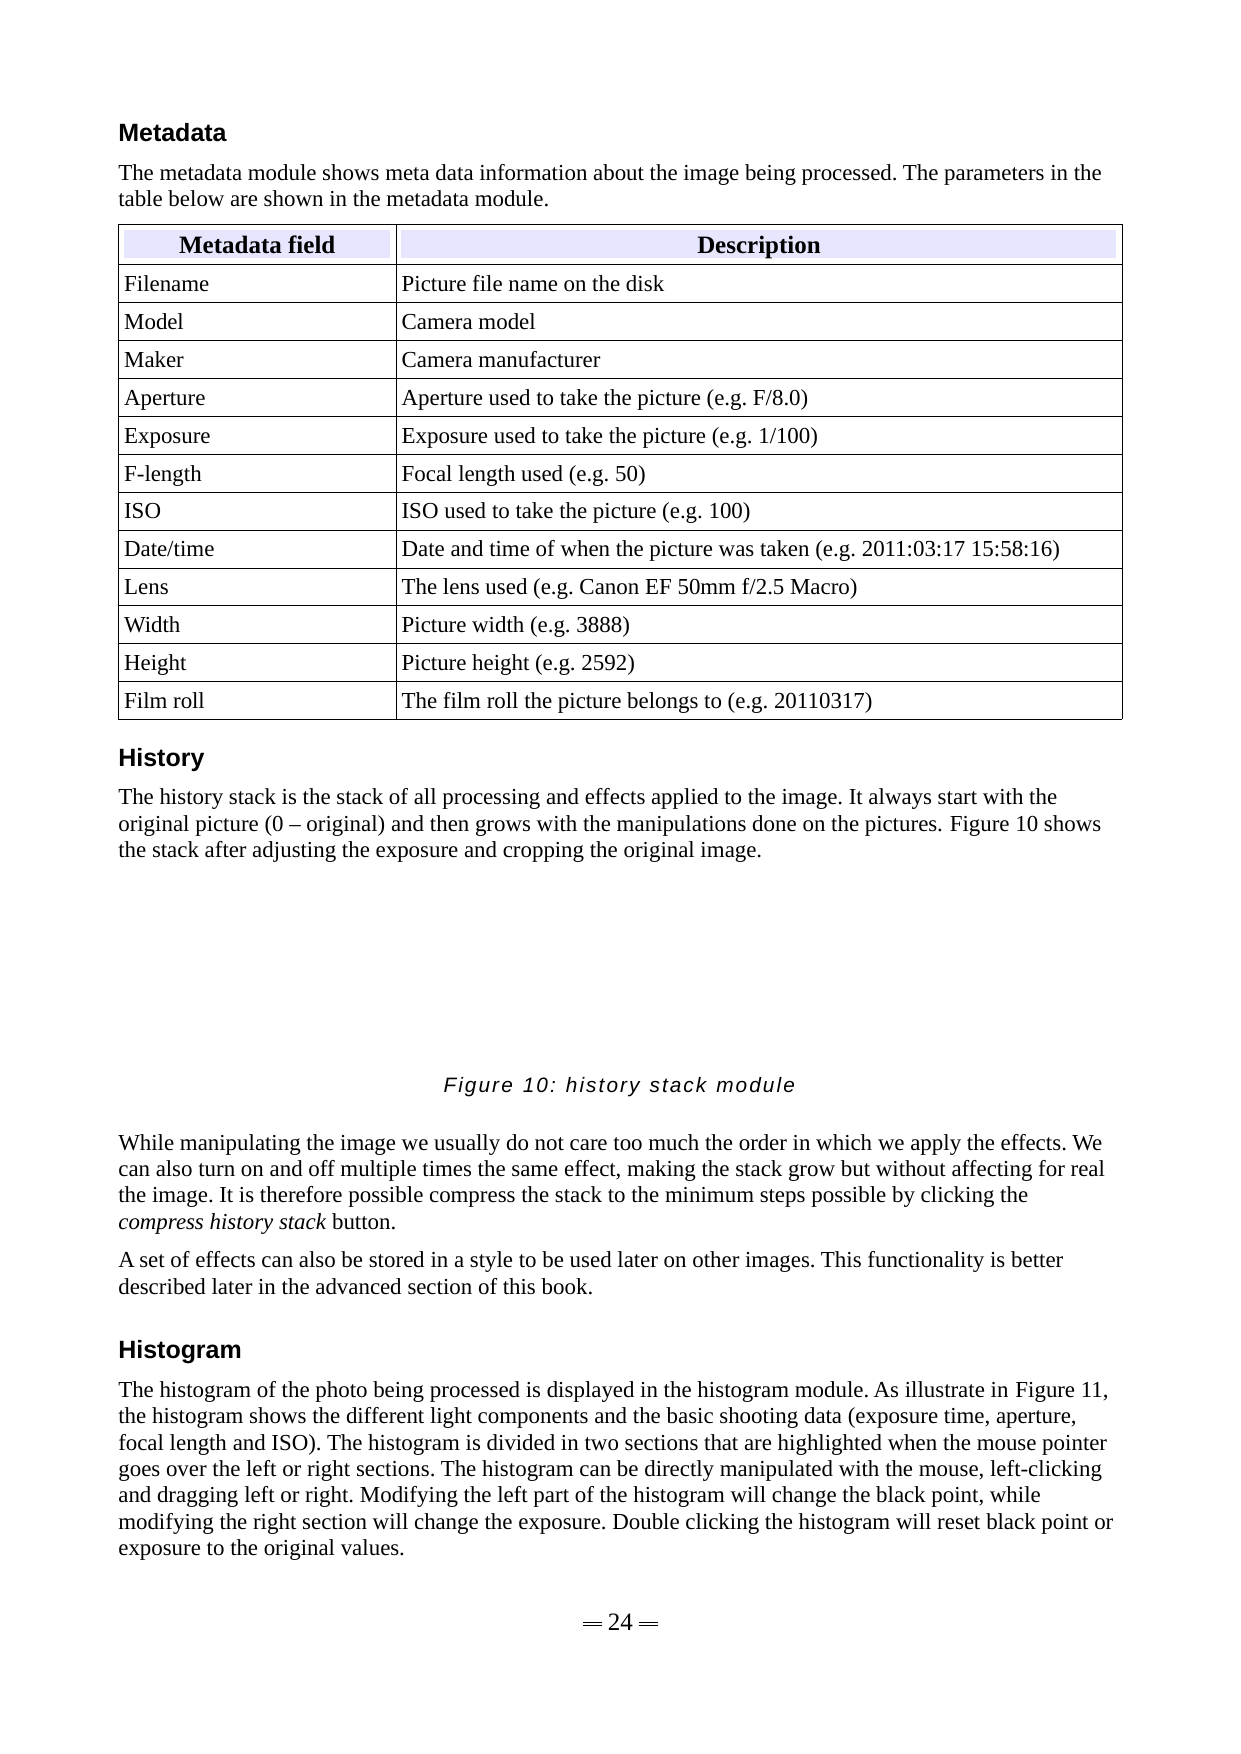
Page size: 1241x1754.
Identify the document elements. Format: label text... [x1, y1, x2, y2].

table_cell Maker [119, 341, 396, 378]
table_cell Model [119, 303, 396, 340]
table_cell Film roll [119, 682, 396, 719]
table_cell ISO used to take the picture (e.g. 100) [397, 493, 1122, 529]
table_cell Date/time [119, 531, 396, 567]
table_cell Height [119, 644, 396, 681]
text Figure 10: history stack module [425, 901, 815, 1097]
text The history stack is the stack of all processing and effects applied to the image. It always start with the original picture (0 – original) and then grows with the manipulations done on the pictures. Figure 10 shows the stack after adjusting the exposure and cropping the original image. [118, 783, 1122, 862]
subtitle Metadata [118, 118, 1122, 147]
table_cell Exposure [119, 417, 396, 454]
table_header Description [397, 225, 1122, 264]
table_header Metadata field [119, 225, 396, 264]
table_cell Camera manufacturer [397, 341, 1122, 378]
text The metadata module shows meta data information about the image being processed. The parameters in the table below are shown in the metadata module. [118, 159, 1122, 211]
text A set of effects can also be stored in a style to be used later on other images. This functionality is better described later in the advanced section of this book. [118, 1247, 1122, 1299]
table_cell The film roll the picture belongs to (e.g. 20110317) [397, 682, 1122, 719]
subtitle Histogram [118, 1335, 1122, 1364]
text The histogram of the photo being processed is displayed in the histogram module. As illustrate in Figure 11, the histogram shows the different light components and the basic shooting data (exposure time, aperture, focal length and ISO). The histogram is divided in two sections that are highlighted when the mouse pointer goes over the left or right sections. The histogram can be directly manipulated with the mouse, left-clicking and dragging left or right. Modifying the left part of the histogram will change the black point, while modifying the right section will change the exposure. Double clicking the histogram will reset black point or exposure to the original values. [118, 1376, 1122, 1560]
table_cell Picture width (e.g. 3888) [397, 606, 1122, 643]
table_cell Date and time of when the picture was taken (e.g. 2011:03:17 15:58:16) [397, 531, 1122, 567]
table_cell Picture height (e.g. 2592) [397, 644, 1122, 681]
table_cell Filename [119, 265, 396, 302]
table_cell Width [119, 606, 396, 643]
table_cell Focal length used (e.g. 50) [397, 455, 1122, 492]
table_cell F-length [119, 455, 396, 492]
table_cell Camera model [397, 303, 1122, 340]
table_cell Exposure used to take the picture (e.g. 1/100) [397, 417, 1122, 454]
subtitle History [118, 743, 1122, 772]
table_cell Lens [119, 569, 396, 605]
text While manipulating the image we usually do not care too much the order in which we apply the effects. We can also turn on and off multiple times the same effect, making the stack grow but without affecting for real the image. It is therefore possible compress the stack to the minimum steps possible by clicking the compress history stack button. [118, 875, 1122, 1234]
table_cell ISO [119, 493, 396, 529]
table_cell Aperture used to take the picture (e.g. F/8.0) [397, 379, 1122, 416]
table_cell Picture file name on the disk [397, 265, 1122, 302]
table_cell Aperture [119, 379, 396, 416]
table_cell The lens used (e.g. Canon EF 50mm f/2.5 Macro) [397, 569, 1122, 605]
